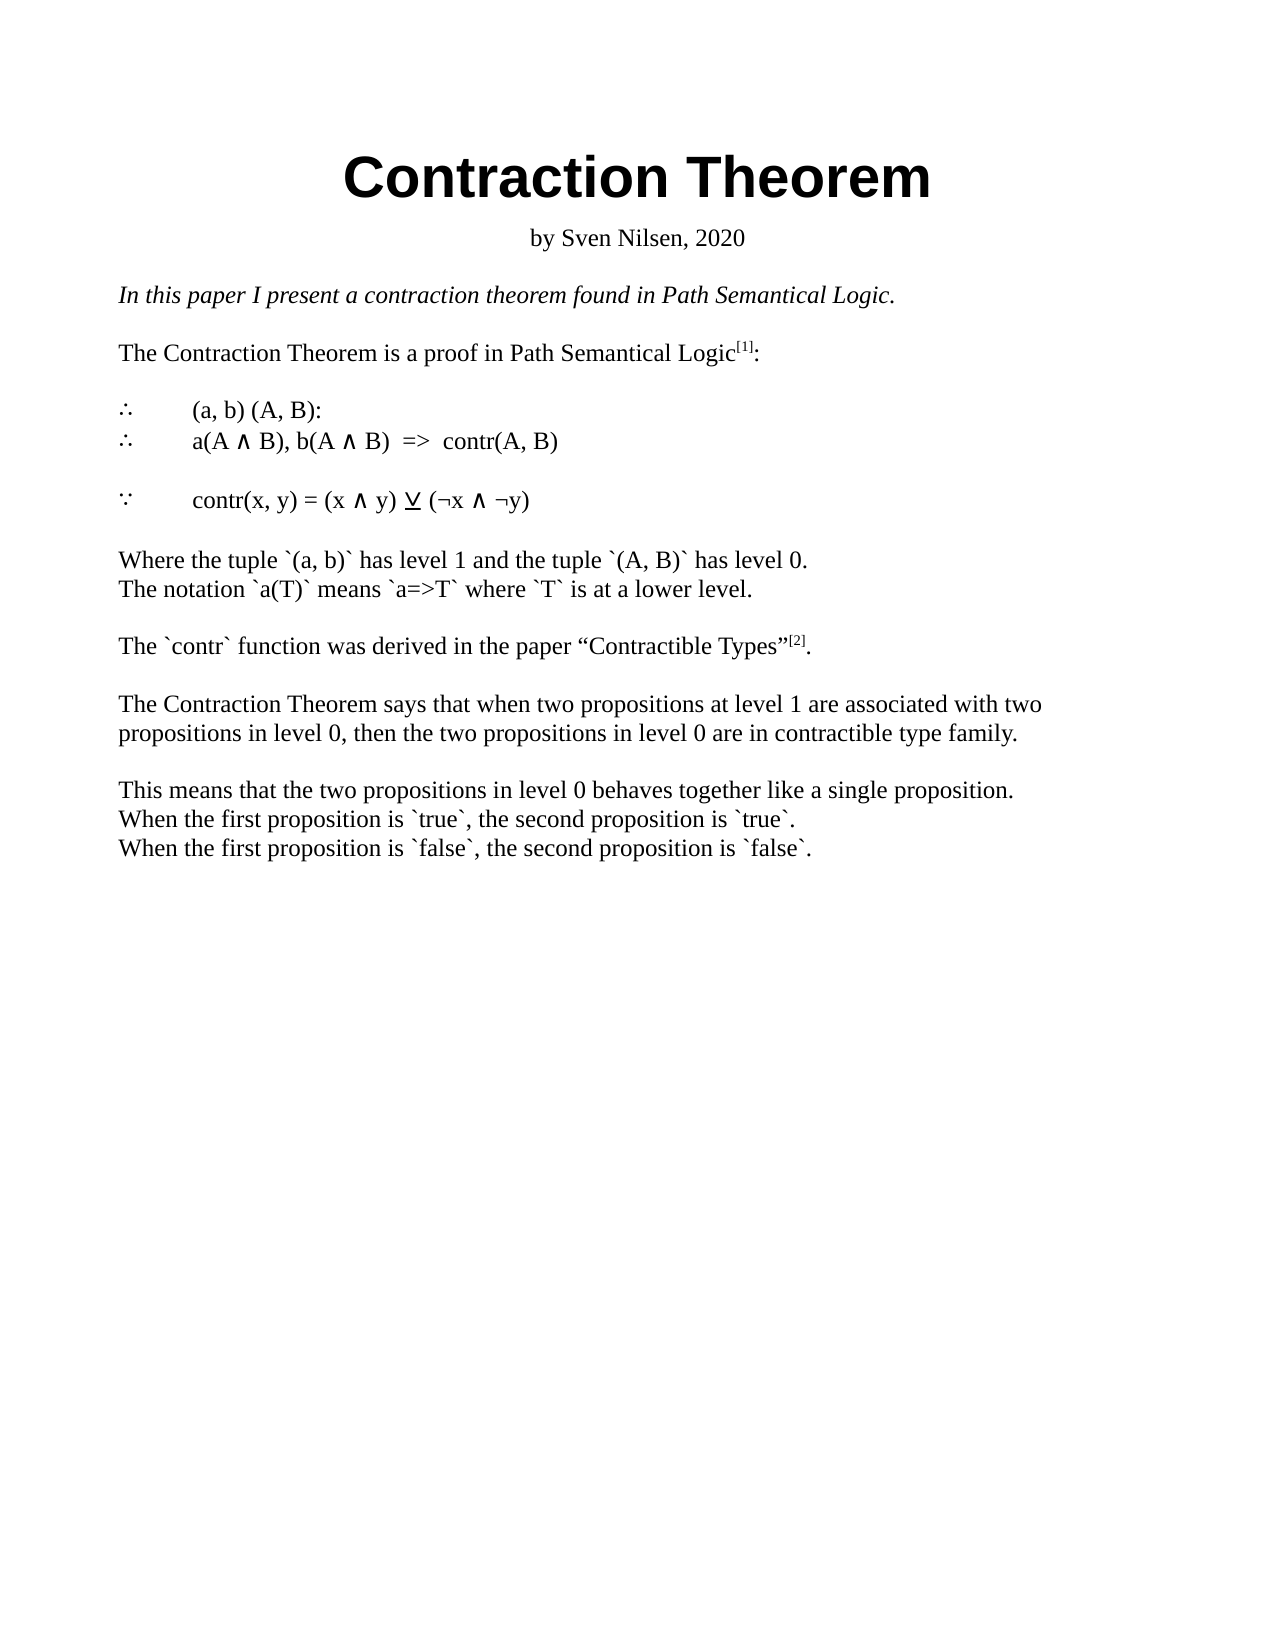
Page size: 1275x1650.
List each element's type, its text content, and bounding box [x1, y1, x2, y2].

text In this paper I present a contraction theorem found in Path Semantical Logic. [118, 280, 1157, 309]
text When the first proposition is `true`, the second proposition is `true`. [118, 804, 1157, 833]
text ∴ (a, b) (A, B): [118, 395, 1157, 426]
text ∴ a(A ∧ B), b(A ∧ B) => contr(A, B) [118, 426, 1157, 457]
text The Contraction Theorem is a proof in Path Semantical Logic[1]: [118, 338, 1157, 366]
text The Contraction Theorem says that when two propositions at level 1 are associated with two propositions in level 0, then the two propositions in level 0 are in contractible type family. [118, 689, 1157, 746]
text by Sven Nilsen, 2020 [118, 223, 1157, 251]
text Where the tuple `(a, b)` has level 1 and the tuple `(A, B)` has level 0. [118, 545, 1157, 574]
text ∵ contr(x, y) = (x ∧ y) ⊻ (¬x ∧ ¬y) [118, 486, 1157, 516]
text This means that the two propositions in level 0 behaves together like a single proposition. [118, 775, 1157, 804]
text When the first proposition is `false`, the second proposition is `false`. [118, 833, 1157, 861]
text The `contr` function was derived in the paper “Contractible Types”[2]. [118, 631, 1157, 660]
text The notation `a(T)` means `a=>T` where `T` is at a lower level. [118, 574, 1157, 603]
title Contraction Theorem [118, 143, 1157, 210]
